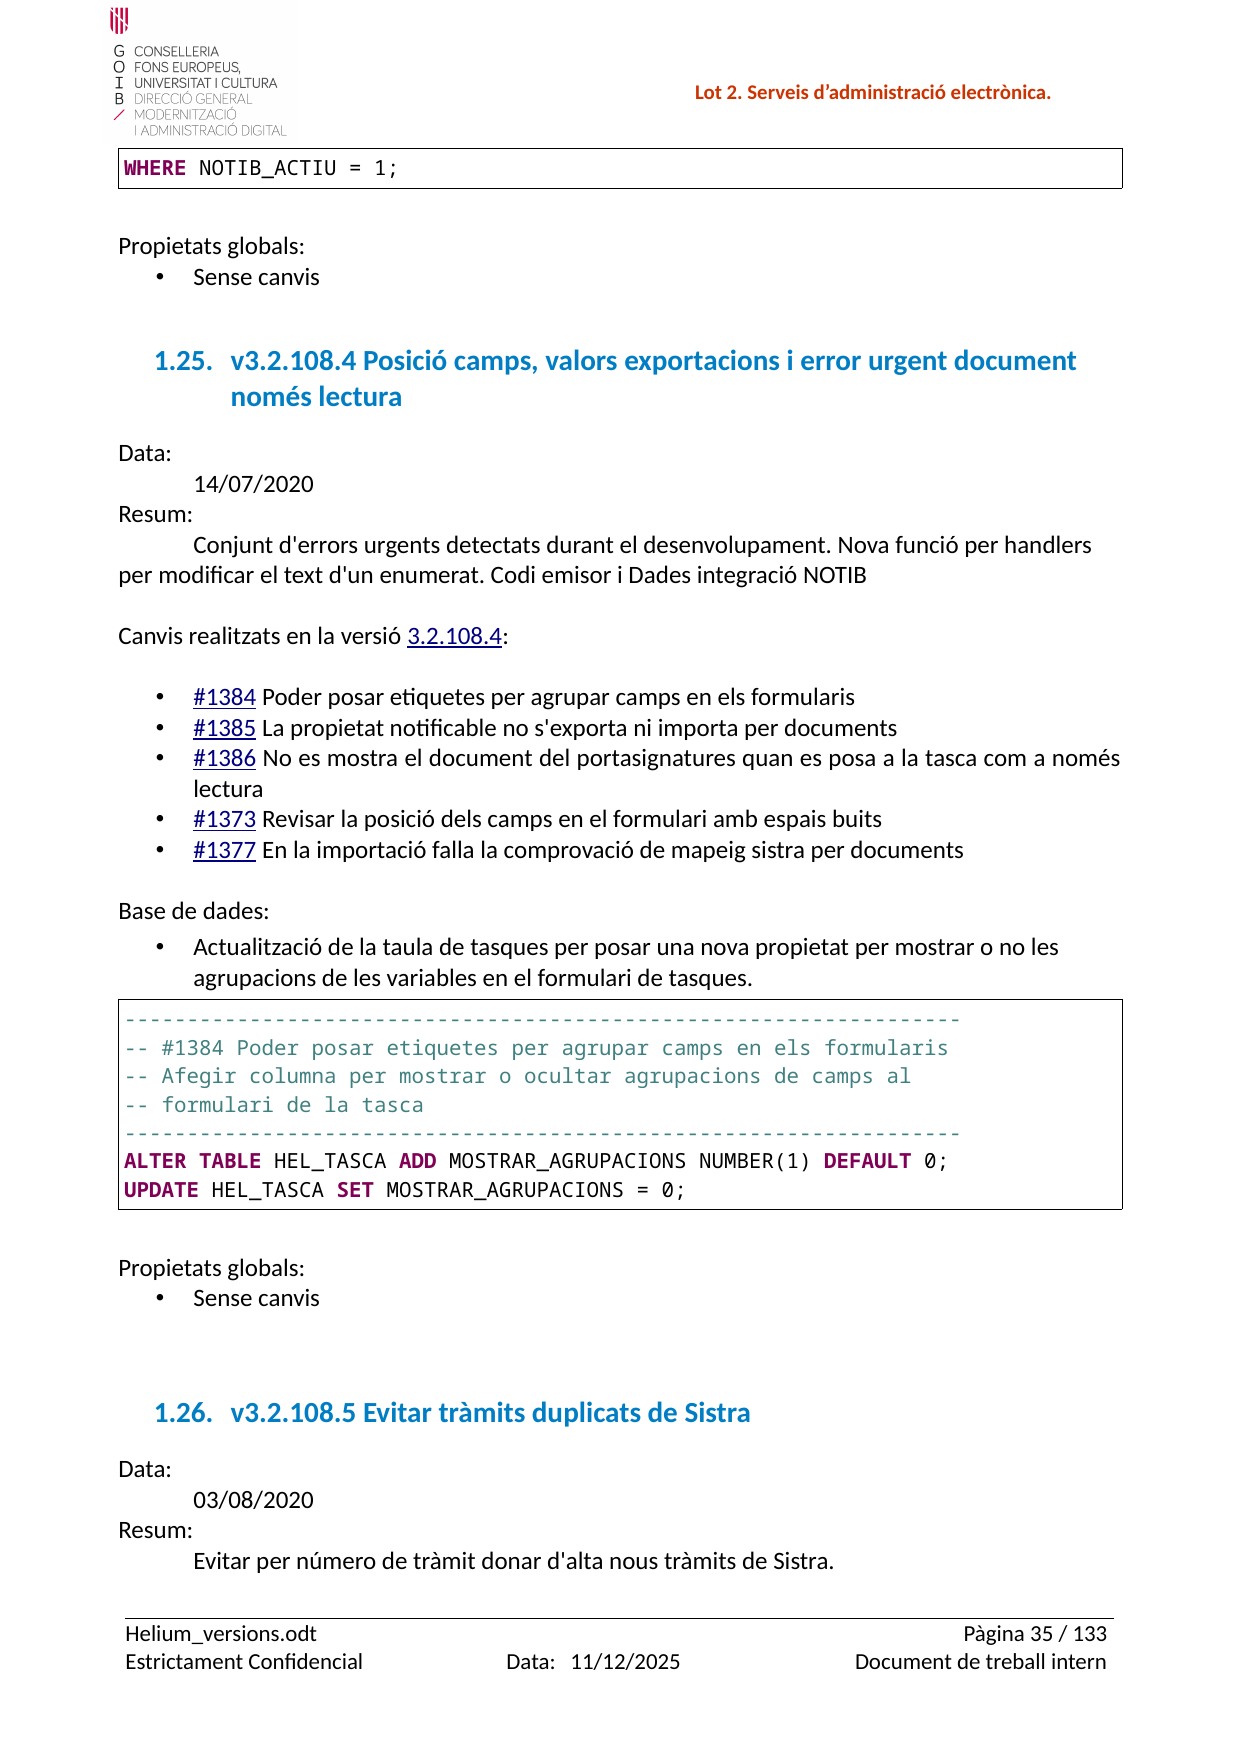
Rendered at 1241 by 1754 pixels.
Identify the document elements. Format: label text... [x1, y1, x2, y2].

table_header WHERE NOTIB_ACTIU = 1; [119, 149, 1122, 188]
list #1386 No es mostra el document del portasignatures quan es posa a la tasca com a només lectura [156, 742, 1122, 803]
text Conjunt d'errors urgents detectats durant el desenvolupament. Nova funció per handlers per modificar el text d'un enumerat. Codi emisor i Dades integració NOTIB [118, 529, 1122, 590]
list #1373 Revisar la posició dels camps en el formulari amb espais buits [156, 803, 1122, 834]
text Propietats globals: [118, 230, 1122, 261]
list #1377 En la importació falla la comprovació de mapeig sistra per documents [156, 834, 1122, 864]
text 14/07/2020 [118, 468, 1122, 498]
text Resum: [118, 498, 1122, 529]
subtitle v3.2.108.5 Evitar tràmits duplicats de Sistra [153, 1394, 1122, 1430]
table_header ------------------------------------------------------------------- -- #1384 Poder posar etiquetes per agrupar camps en els formularis -- Afegir columna per mostrar o ocultar agrupacions de camps al -- formulari de la tasca ------------------------------------------------------------------- ALTER TABLE HEL_TASCA ADD MOSTRAR_AGRUPACIONS NUMBER(1) DEFAULT 0; UPDATE HEL_TASCA SET MOSTRAR_AGRUPACIONS = 0; [119, 1000, 1122, 1209]
list #1385 La propietat notificable no s'exporta ni importa per documents [156, 712, 1122, 742]
list #1384 Poder posar etiquetes per agrupar camps en els formularis [156, 681, 1122, 712]
text Data: [118, 1454, 1122, 1484]
picture [100, 0, 297, 144]
text 03/08/2020 [118, 1484, 1122, 1515]
list Sense canvis [156, 1282, 1122, 1313]
text Base de dades: [118, 895, 1122, 926]
text Resum: [118, 1515, 1122, 1545]
list Actualització de la taula de tasques per posar una nova propietat per mostrar o no les agrupacions de les variables en el formulari de tasques. [156, 932, 1122, 993]
text Propietats globals: [118, 1252, 1122, 1282]
list Sense canvis [156, 261, 1122, 291]
text Canvis realitzats en la versió 3.2.108.4: [118, 620, 1122, 651]
text Data: [118, 437, 1122, 468]
text Evitar per número de tràmit donar d'alta nous tràmits de Sistra. [118, 1545, 1122, 1576]
subtitle v3.2.108.4 Posició camps, valors exportacions i error urgent document només lectura [153, 342, 1122, 414]
